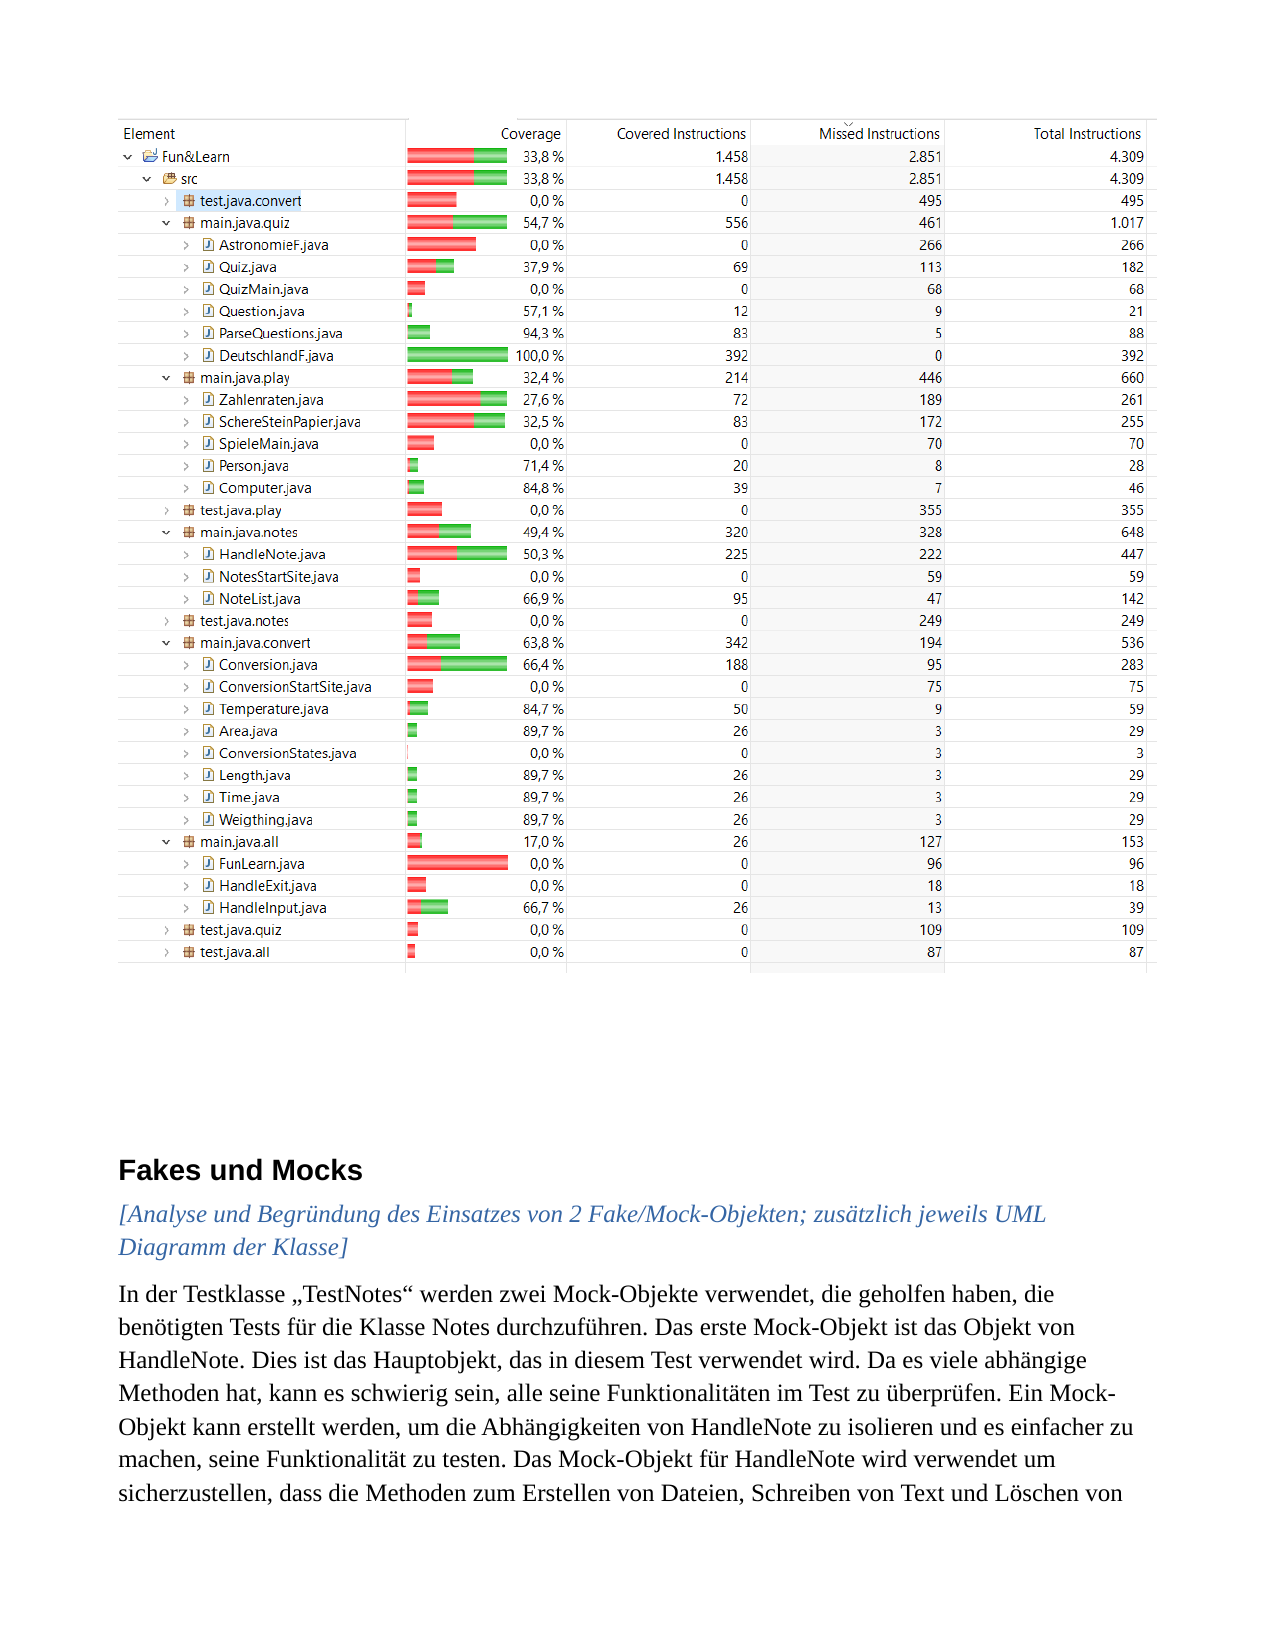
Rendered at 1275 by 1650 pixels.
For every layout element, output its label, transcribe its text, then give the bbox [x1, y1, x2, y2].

text In der Testklasse „TestNotes“ werden zwei Mock-Objekte verwendet, die geholfen haben, die benötigten Tests für die Klasse Notes durchzuführen. Das erste Mock-Objekt ist das Objekt von HandleNote. Dies ist das Hauptobjekt, das in diesem Test verwendet wird. Da es viele abhängige Methoden hat, kann es schwierig sein, alle seine Funktionalitäten im Test zu überprüfen. Ein Mock-Objekt kann erstellt werden, um die Abhängigkeiten von HandleNote zu isolieren und es einfacher zu machen, seine Funktionalität zu testen. Das Mock-Objekt für HandleNote wird verwendet um sicherzustellen, dass die Methoden zum Erstellen von Dateien, Schreiben von Text und Löschen von [118, 1279, 1157, 1506]
text [Analyse und Begründung des Einsatzes von 2 Fake/Mock-Objekten; zusätzlich jeweils UML Diagramm der Klasse] [118, 1199, 1157, 1261]
picture [118, 118, 1157, 973]
subtitle Fakes und Mocks [118, 1153, 1157, 1186]
